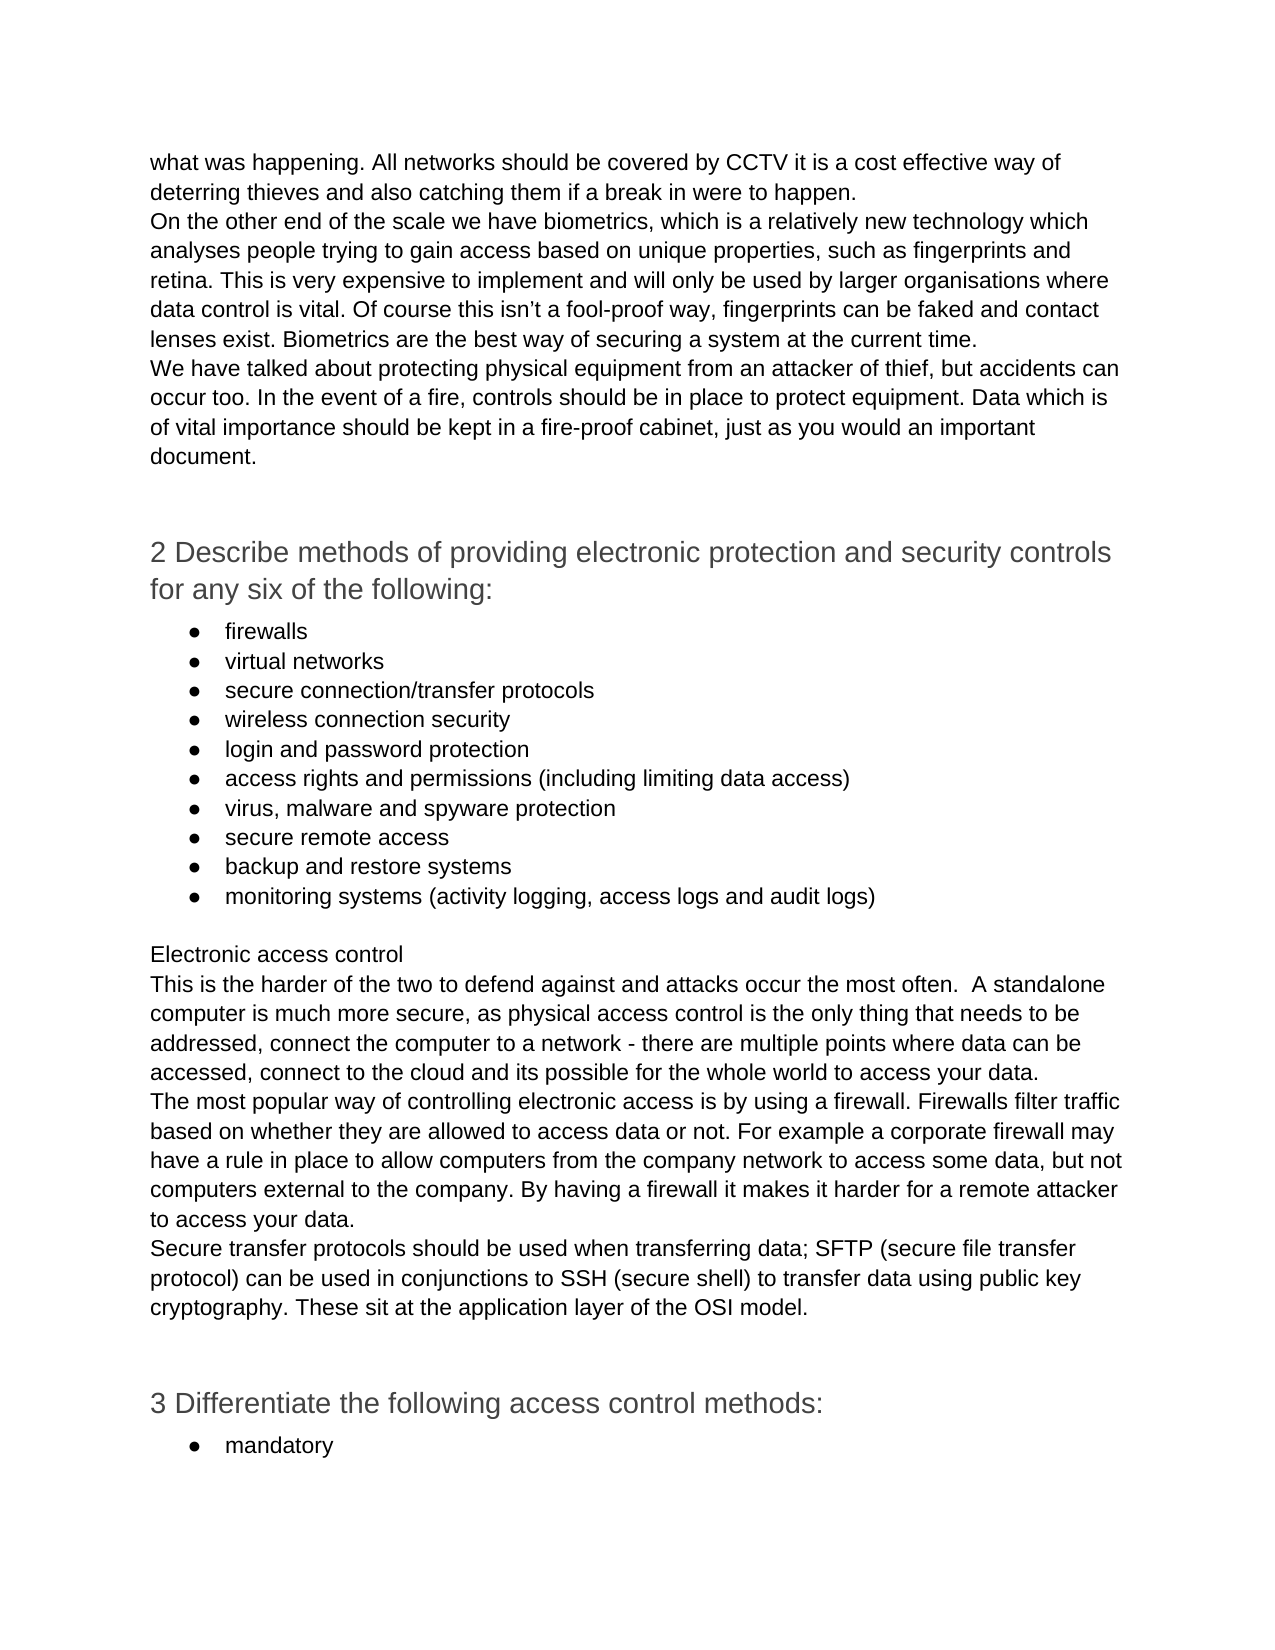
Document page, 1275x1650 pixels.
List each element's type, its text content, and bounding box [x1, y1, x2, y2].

subtitle 2 Describe methods of providing electronic protection and security controls for any six of the following: [150, 536, 1125, 606]
list mandatory [187, 1432, 1125, 1458]
list login and password protection [187, 736, 1125, 762]
list secure connection/transfer protocols [187, 678, 1125, 703]
text Secure transfer protocols should be used when transferring data; SFTP (secure file transfer protocol) can be used in conjunctions to SSH (secure shell) to transfer data using public key cryptography. These sit at the application layer of the OSI model. [150, 1236, 1125, 1320]
list secure remote access [187, 824, 1125, 850]
list backup and restore systems [187, 854, 1125, 879]
list access rights and permissions (including limiting data access) [187, 766, 1125, 791]
list virus, malware and spyware protection [187, 795, 1125, 821]
text what was happening. All networks should be covered by CCTV it is a cost effective way of deterring thieves and also catching them if a break in were to happen. [150, 150, 1125, 205]
list wireless connection security [187, 707, 1125, 733]
text We have talked about protecting physical equipment from an attacker of thief, but accidents can occur too. In the event of a fire, controls should be in place to protect equipment. Data which is of vital importance should be kept in a fire-proof cabinet, just as you would an important document. [150, 356, 1125, 469]
text On the other end of the scale we have biometrics, which is a relatively new technology which analyses people trying to gain access based on unique properties, such as fingerprints and retina. This is very expensive to implement and will only be used by larger organisations where data control is vital. Of course this isn’t a fool-proof way, fingerprints can be faked and contact lenses exist. Biometrics are the best way of securing a system at the current time. [150, 209, 1125, 352]
list firewalls [187, 619, 1125, 644]
text This is the harder of the two to defend against and attacks occur the most often. A standalone computer is much more secure, as physical access control is the only thing that needs to be addressed, connect the computer to a network - there are multiple points where data can be accessed, connect to the cloud and its possible for the whole world to access your data. [150, 971, 1125, 1085]
list virtual networks [187, 648, 1125, 674]
subtitle 3 Differentiate the following access control methods: [150, 1387, 1125, 1419]
text The most popular way of controlling electronic access is by using a firewall. Firewalls filter traffic based on whether they are allowed to access data or not. For example a corporate firewall may have a rule in place to allow computers from the company network to access some data, but not computers external to the company. By having a firewall it makes it harder for a remote attacker to access your data. [150, 1089, 1125, 1232]
text Electronic access control [150, 942, 1125, 968]
list monitoring systems (activity logging, access logs and audit logs) [187, 883, 1125, 909]
